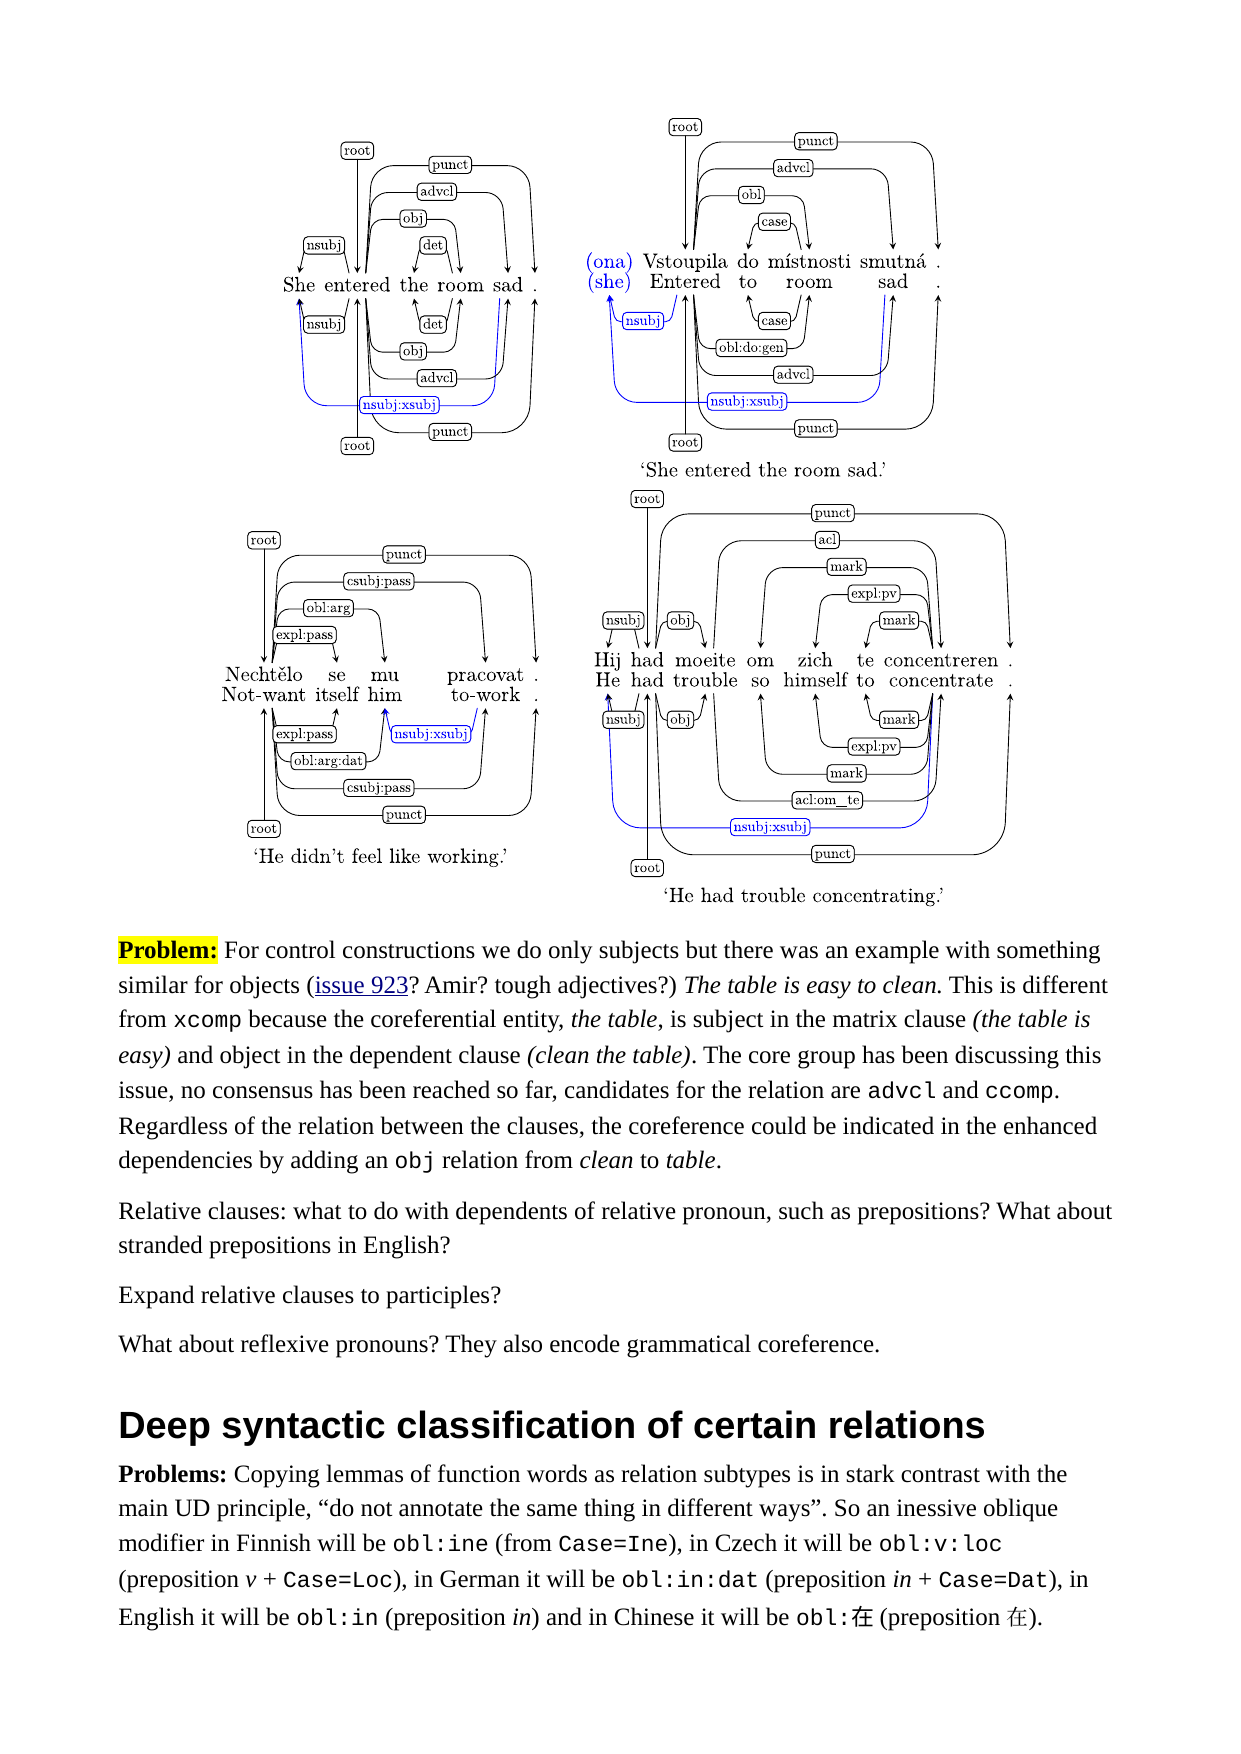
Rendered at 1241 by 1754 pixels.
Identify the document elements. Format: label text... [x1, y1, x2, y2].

text Problem: For control constructions we do only subjects but there was an example with something similar for objects (issue 923? Amir? tough adjectives?) The table is easy to clean. This is different from xcomp because the coreferential entity, the table, is subject in the matrix clause (the table is easy) and object in the dependent clause (clean the table). The core group has been discussing this issue, no consensus has been reached so far, candidates for the relation are advcl and ccomp. Regardless of the relation between the clauses, the coreference could be indicated in the enhanced dependencies by adding an obj relation from clean to table. [118, 936, 1122, 1176]
text Relative clauses: what to do with dependents of relative pronoun, such as prepositions? What about stranded prepositions in English? [118, 1196, 1122, 1259]
text What about reflexive pronouns? They also encode grammatical coreference. [118, 1329, 1122, 1357]
text Expand relative clauses to participles? [118, 1280, 1122, 1308]
subtitle Deep syntactic classification of certain relations [118, 1403, 1122, 1446]
text Problems: Copying lemmas of function words as relation subtypes is in stark contrast with the main UD principle, “do not annotate the same thing in different ways”. So an inessive oblique modifier in Finnish will be obl:ine (from Case=Ine), in Czech it will be obl:v:loc (preposition v + Case=Loc), in German it will be obl:in:dat (preposition in + Case=Dat), in English it will be obl:in (preposition in) and in Chinese it will be obl:在 (preposition 在). [118, 1459, 1122, 1632]
